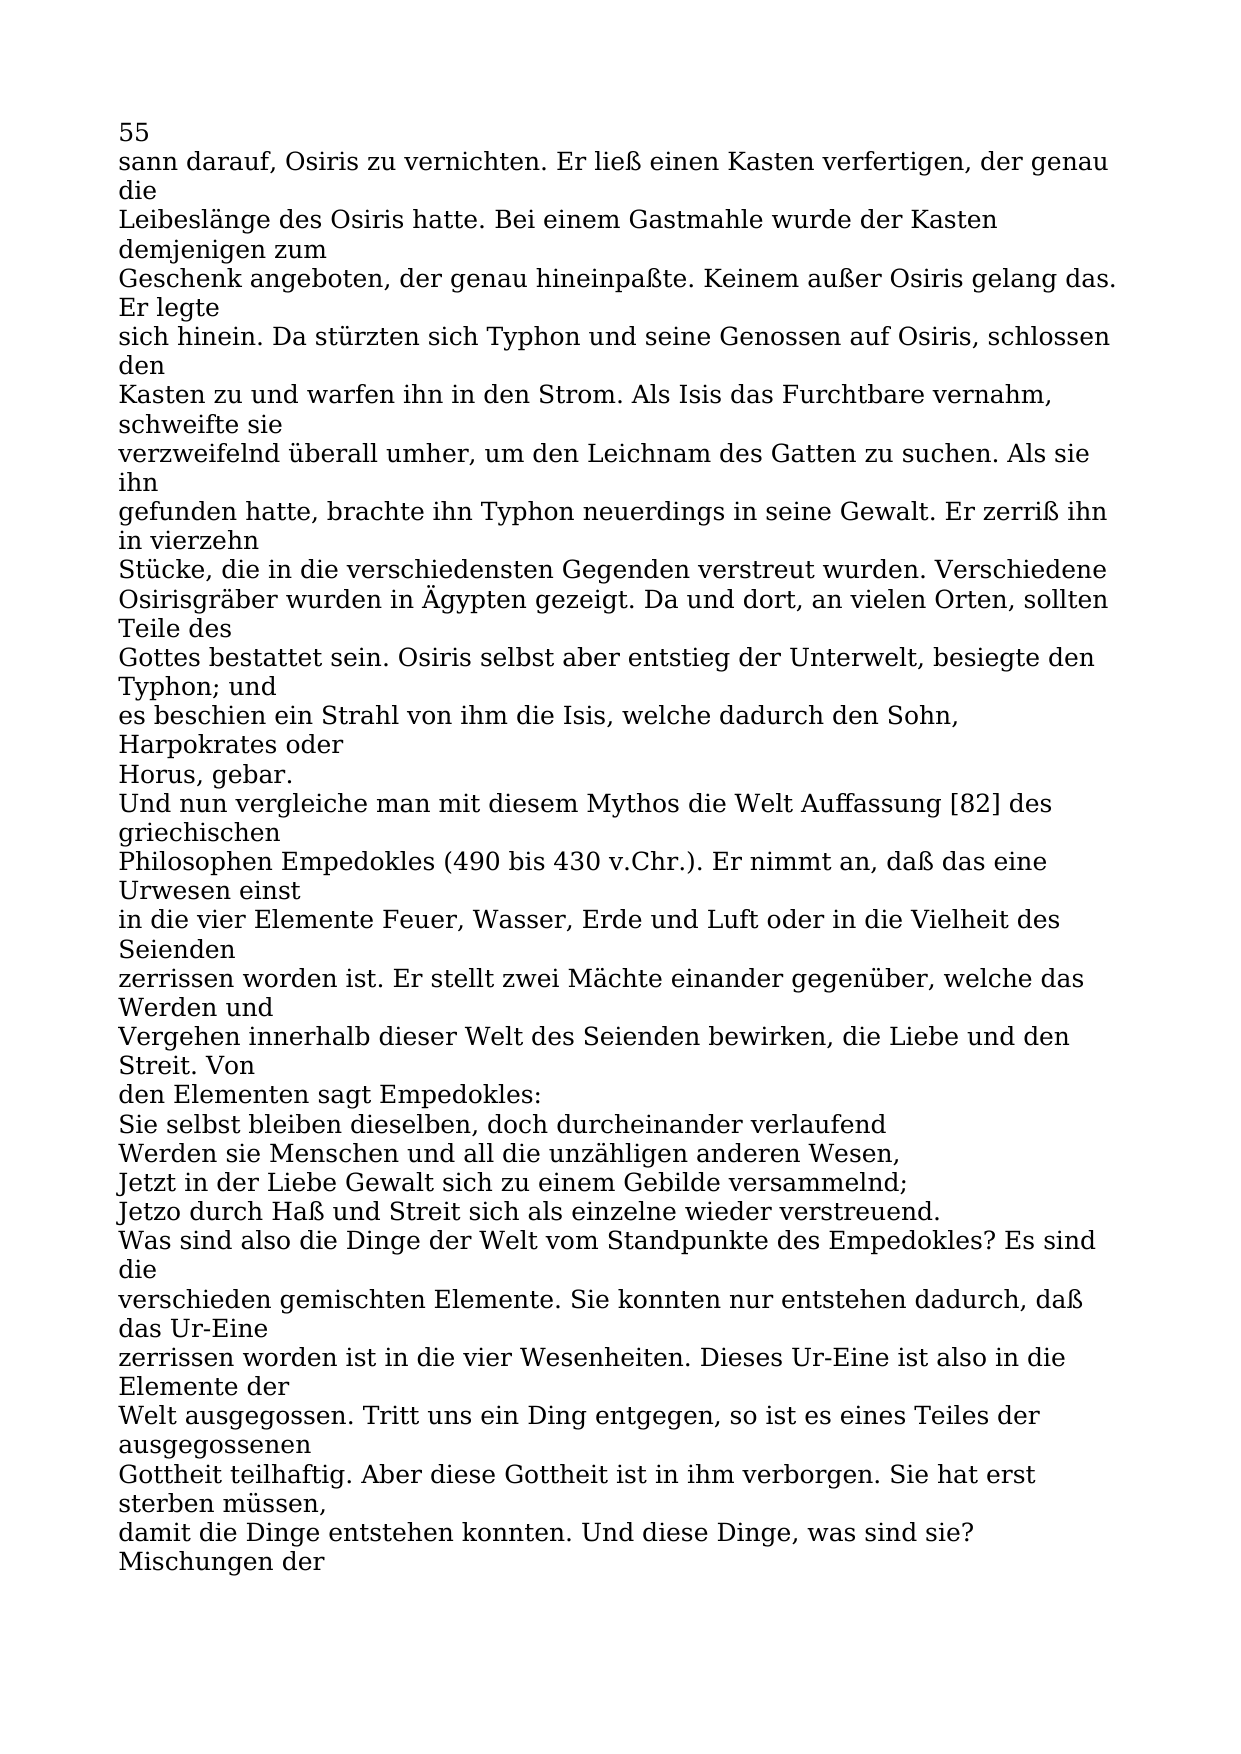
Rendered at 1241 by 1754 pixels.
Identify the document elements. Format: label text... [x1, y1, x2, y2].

text Geschenk angeboten, der genau hineinpaßte. Keinem außer Osiris gelang das. Er legte [118, 264, 1122, 322]
text sann darauf, Osiris zu vernichten. Er ließ einen Kasten verfertigen, der genau die [118, 147, 1122, 206]
text gefunden hatte, brachte ihn Typhon neuerdings in seine Gewalt. Er zerriß ihn in vierzehn [118, 497, 1122, 556]
text zerrissen worden ist. Er stellt zwei Mächte einander gegenüber, welche das Werden und [118, 964, 1122, 1022]
text es beschien ein Strahl von ihm die Isis, welche dadurch den Sohn, Harpokrates oder [118, 701, 1122, 760]
text Jetzo durch Haß und Streit sich als einzelne wieder verstreuend. [118, 1197, 1122, 1226]
text in die vier Elemente Feuer, Wasser, Erde und Luft oder in die Vielheit des Seienden [118, 906, 1122, 964]
text Kasten zu und warfen ihn in den Strom. Als Isis das Furchtbare vernahm, schweifte sie [118, 381, 1122, 439]
text Stücke, die in die verschiedensten Gegenden verstreut wurden. Verschiedene [118, 556, 1122, 585]
text Jetzt in der Liebe Gewalt sich zu einem Gebilde versammelnd; [118, 1168, 1122, 1197]
text Horus, gebar. [118, 760, 1122, 789]
text Leibeslänge des Osiris hatte. Bei einem Gastmahle wurde der Kasten demjenigen zum [118, 206, 1122, 264]
text Werden sie Menschen und all die unzähligen anderen Wesen, [118, 1139, 1122, 1168]
text verzweifelnd überall umher, um den Leichnam des Gatten zu suchen. Als sie ihn [118, 439, 1122, 497]
text 55 [118, 118, 1122, 147]
text verschieden gemischten Elemente. Sie konnten nur entstehen dadurch, daß das Ur-Eine [118, 1285, 1122, 1343]
text Philosophen Empedokles (490 bis 430 v.Chr.). Er nimmt an, daß das eine Urwesen einst [118, 847, 1122, 906]
text den Elementen sagt Empedokles: [118, 1081, 1122, 1110]
text Und nun vergleiche man mit diesem Mythos die Welt Auffassung [82] des griechischen [118, 789, 1122, 847]
text Osirisgräber wurden in Ägypten gezeigt. Da und dort, an vielen Orten, sollten Teile des [118, 585, 1122, 643]
text Welt ausgegossen. Tritt uns ein Ding entgegen, so ist es eines Teiles der ausgegossenen [118, 1401, 1122, 1460]
text zerrissen worden ist in die vier Wesenheiten. Dieses Ur-Eine ist also in die Elemente der [118, 1343, 1122, 1401]
text damit die Dinge entstehen konnten. Und diese Dinge, was sind sie? Mischungen der [118, 1518, 1122, 1576]
text Sie selbst bleiben dieselben, doch durcheinander verlaufend [118, 1110, 1122, 1139]
text sich hinein. Da stürzten sich Typhon und seine Genossen auf Osiris, schlossen den [118, 322, 1122, 381]
text Was sind also die Dinge der Welt vom Standpunkte des Empedokles? Es sind die [118, 1226, 1122, 1285]
text Gottes bestattet sein. Osiris selbst aber entstieg der Unterwelt, besiegte den Typhon; und [118, 643, 1122, 701]
text Gottheit teilhaftig. Aber diese Gottheit ist in ihm verborgen. Sie hat erst sterben müssen, [118, 1460, 1122, 1518]
text Vergehen innerhalb dieser Welt des Seienden bewirken, die Liebe und den Streit. Von [118, 1022, 1122, 1081]
